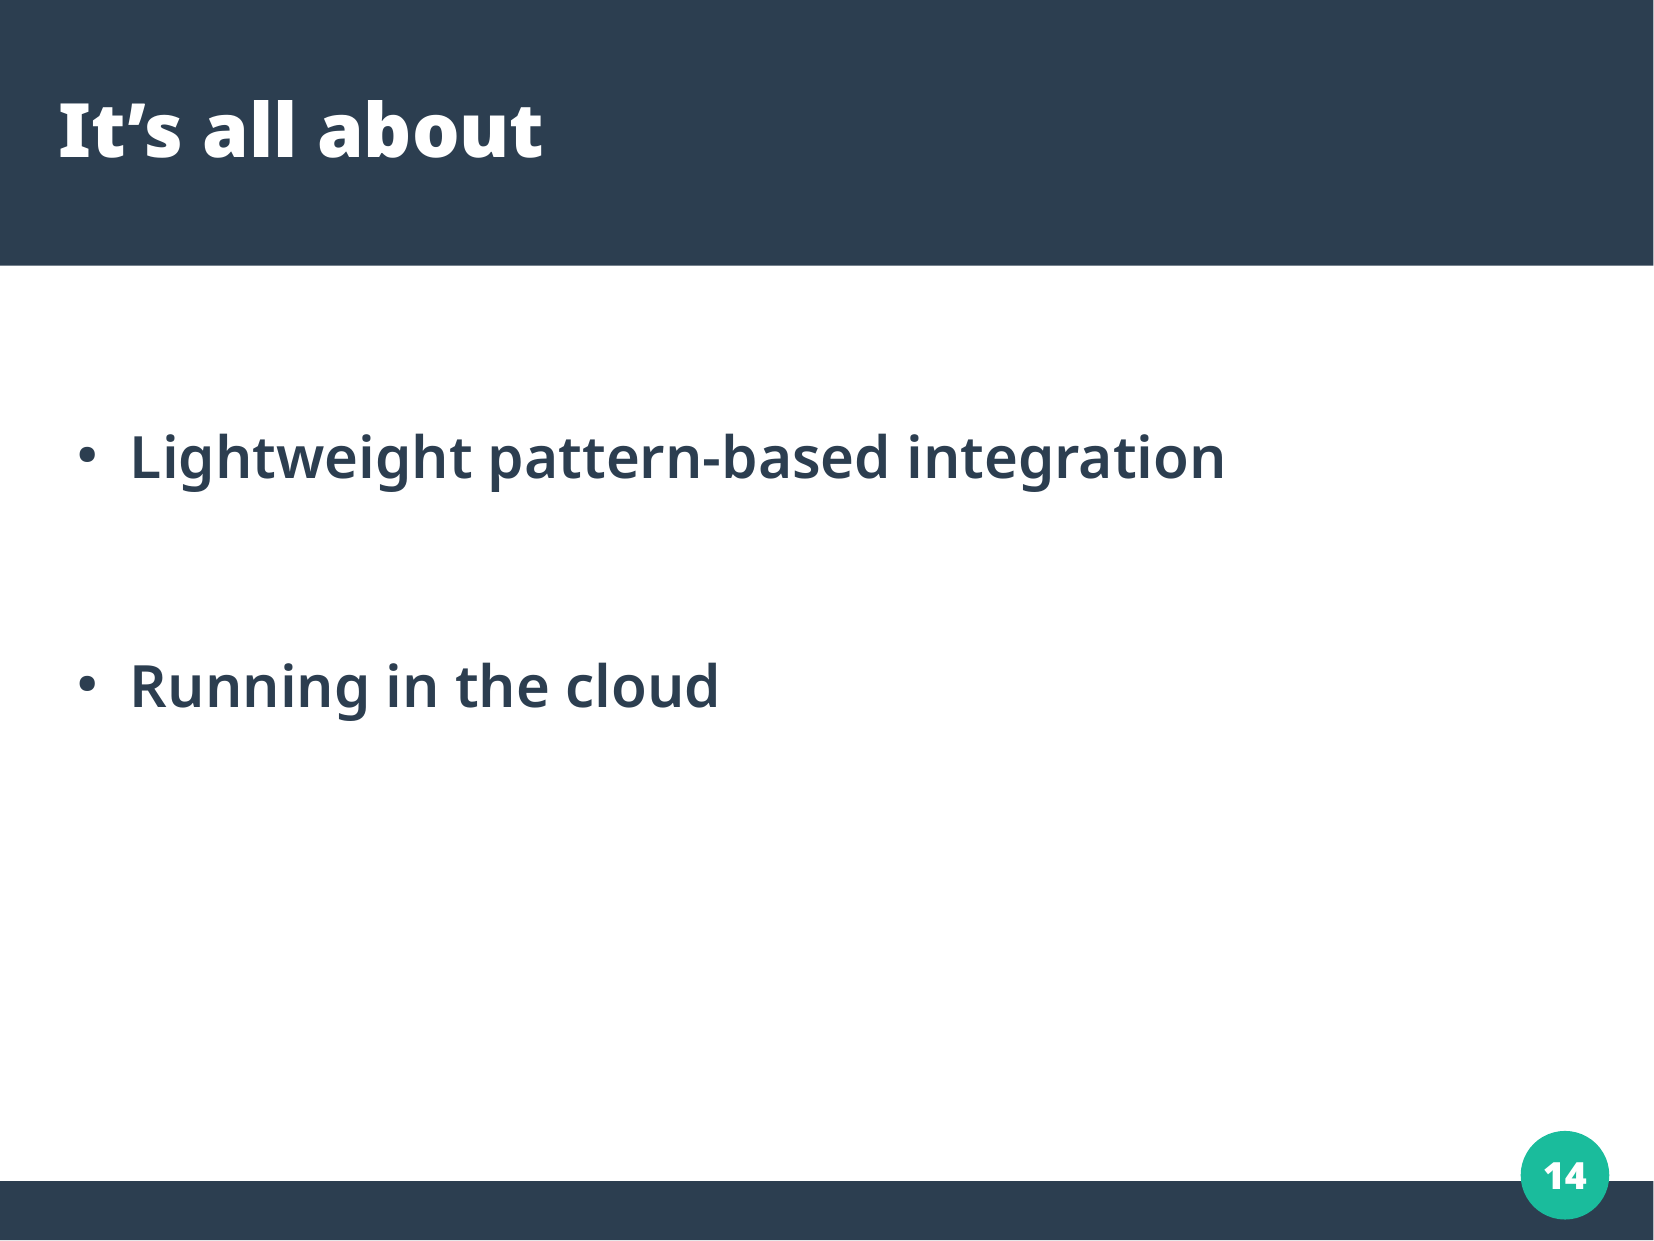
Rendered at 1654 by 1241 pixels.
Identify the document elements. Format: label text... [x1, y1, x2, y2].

title It’s all about [59, 49, 1595, 207]
list Lightweight pattern-based integration Running in the cloud [59, 324, 1595, 1152]
